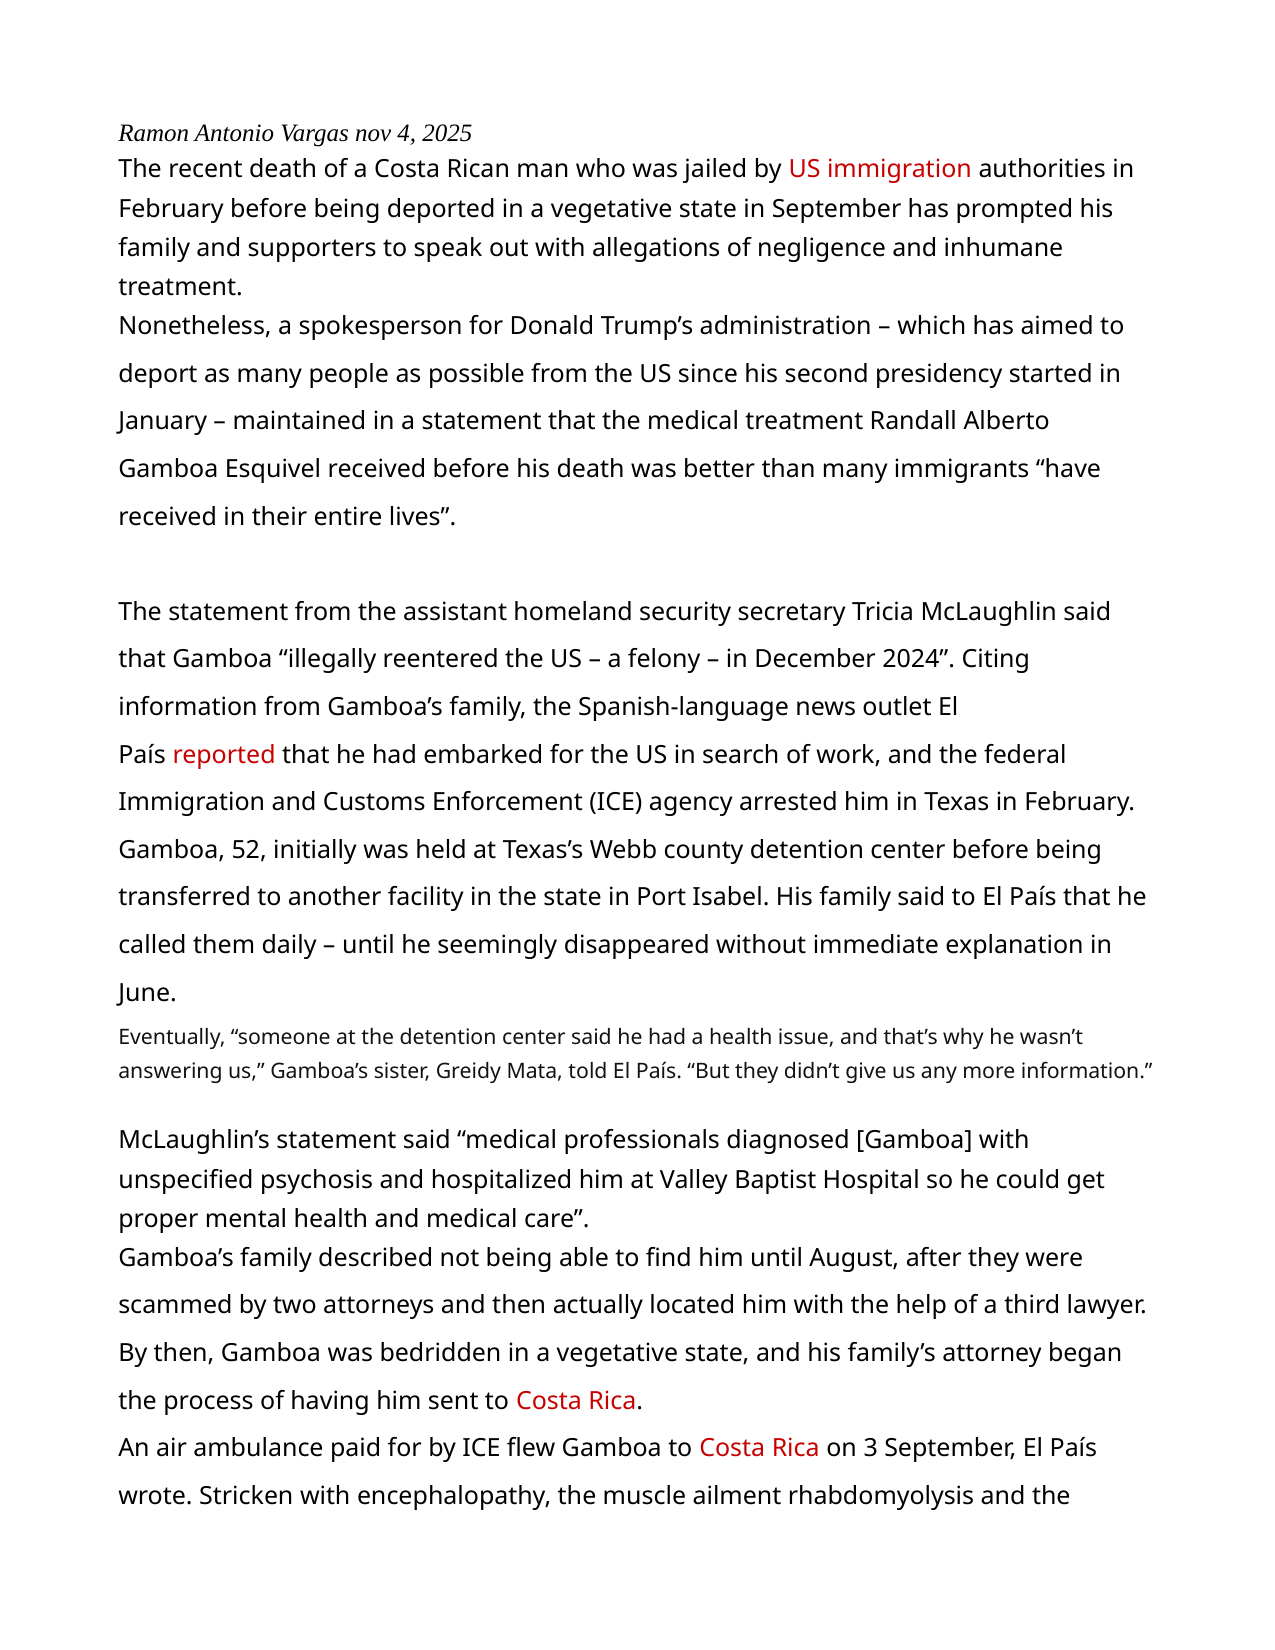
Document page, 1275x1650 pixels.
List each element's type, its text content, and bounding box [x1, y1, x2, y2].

text McLaughlin’s statement said “medical professionals diagnosed [Gamboa] with unspecified psychosis and hospitalized him at Valley Baptist Hospital so he could get proper mental health and medical care”. [118, 1122, 1157, 1234]
text The recent death of a Costa Rican man who was jailed by US immigration authorities in February before being deported in a vegetative state in September has prompted his family and supporters to speak out with allegations of negligence and inhumane treatment. [118, 151, 1157, 303]
text An air ambulance paid for by ICE flew Gamboa to Costa Rica on 3 September, El País wrote. Stricken with encephalopathy, the muscle ailment rhabdomyolysis and the [118, 1430, 1157, 1512]
text The statement from the assistant homeland security secretary Tricia McLaughlin said that Gamboa “illegally reentered the US – a felony – in December 2024”. Citing information from Gamboa’s family, the Spanish-language news outlet El País reported that he had embarked for the US in search of work, and the federal Immigration and Customs Enforcement (ICE) agency arrested him in Texas in February. [118, 593, 1157, 818]
text Gamboa’s family described not being able to find him until August, after they were scammed by two attorneys and then actually located him with the help of a third lawyer. By then, Gamboa was bedridden in a vegetative state, and his family’s attorney began the process of having him sent to Costa Rica. [118, 1239, 1157, 1416]
text Eventually, “someone at the detention center said he had a health issue, and that’s why he wasn’t answering us,” Gamboa’s sister, Greidy Mata, told El País. “But they didn’t give us any more information.” [118, 1022, 1157, 1085]
text Nonetheless, a spokesperson for Donald Trump’s administration – which has aimed to deport as many people as possible from the US since his second presidency started in January – maintained in a statement that the medical treatment Randall Alberto Gamboa Esquivel received before his death was better than many immigrants “have received in their entire lives”. [118, 308, 1157, 532]
text Gamboa, 52, initially was held at Texas’s Webb county detention center before being transferred to another facility in the state in Port Isabel. His family said to El País that he called them daily – until he seemingly disappeared without immediate explanation in June. [118, 831, 1157, 1008]
text Ramon Antonio Vargas nov 4, 2025 [118, 118, 1157, 147]
